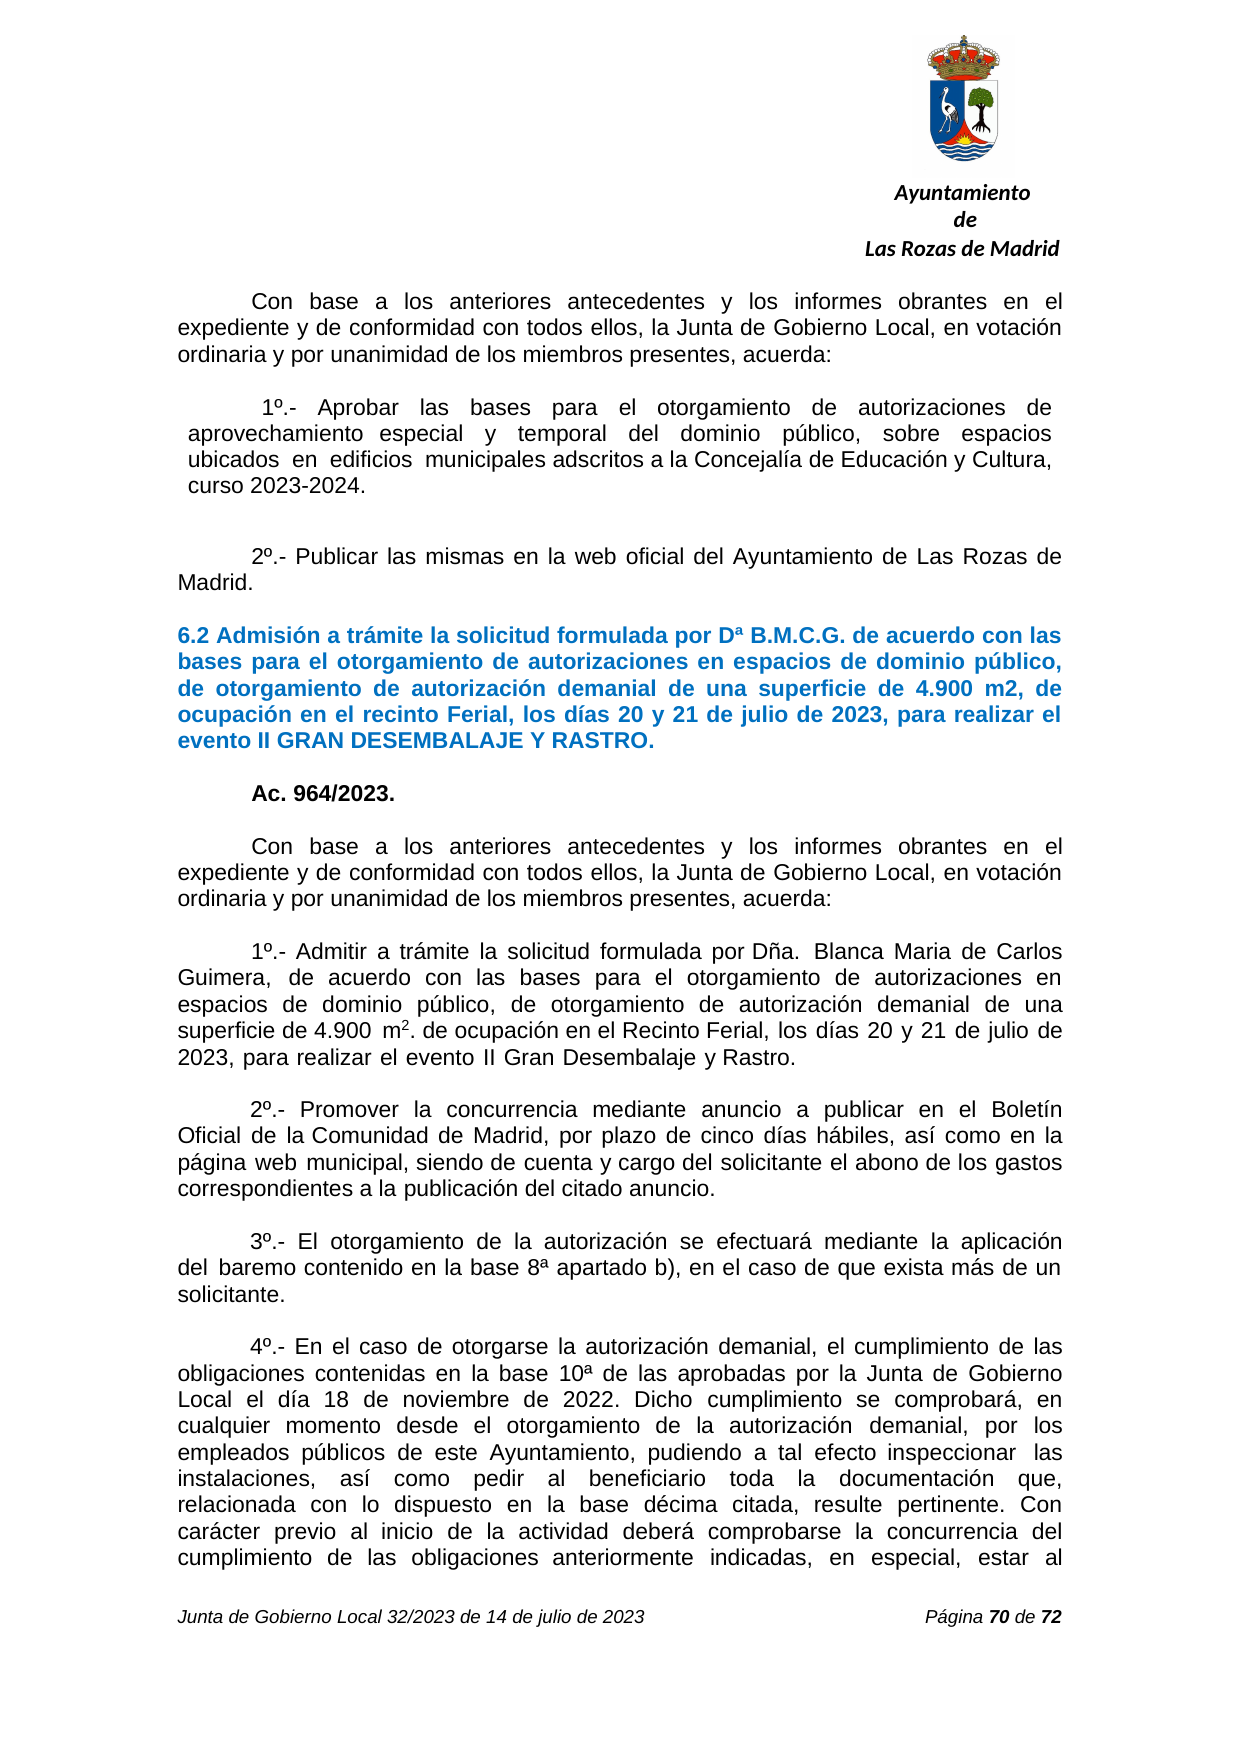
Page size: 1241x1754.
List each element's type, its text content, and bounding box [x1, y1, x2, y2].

text Ac. 964/2023. [177, 780, 1063, 806]
text Con base a los anteriores antecedentes y los informes obrantes en el expediente y de conformidad con todos ellos, la Junta de Gobierno Local, en votación ordinaria y por unanimidad de los miembros presentes, acuerda: [177, 288, 1063, 367]
text 1º.- Admitir a trámite la solicitud formulada por Dña. Blanca Maria de Carlos Guimera, de acuerdo con las bases para el otorgamiento de autorizaciones en espacios de dominio público, de otorgamiento de autorización demanial de una superficie de 4.900 m2. de ocupación en el Recinto Ferial, los días 20 y 21 de julio de 2023, para realizar el evento II Gran Desembalaje y Rastro. [177, 938, 1063, 1070]
text 2º.- Publicar las mismas en la web oficial del Ayuntamiento de Las Rozas de Madrid. [177, 543, 1063, 595]
text 1º.- Aprobar las bases para el otorgamiento de autorizaciones de aprovechamiento especial y temporal del dominio público, sobre espacios ubicados en edificios municipales adscritos a la Concejalía de Educación y Cultura, curso 2023-2024. [188, 393, 1052, 499]
text 6.2 Admisión a trámite la solicitud formulada por Dª B.M.C.G. de acuerdo con las bases para el otorgamiento de autorizaciones en espacios de dominio público, de otorgamiento de autorización demanial de una superficie de 4.900 m2, de ocupación en el recinto Ferial, los días 20 y 21 de julio de 2023, para realizar el evento II GRAN DESEMBALAJE Y RASTRO. [177, 622, 1063, 753]
text 4º.- En el caso de otorgarse la autorización demanial, el cumplimiento de las obligaciones contenidas en la base 10ª de las aprobadas por la Junta de Gobierno Local el día 18 de noviembre de 2022. Dicho cumplimiento se comprobará, en cualquier momento desde el otorgamiento de la autorización demanial, por los empleados públicos de este Ayuntamiento, pudiendo a tal efecto inspeccionar las instalaciones, así como pedir al beneficiario toda la documentación que, relacionada con lo dispuesto en la base décima citada, resulte pertinente. Con carácter previo al inicio de la actividad deberá comprobarse la concurrencia del cumplimiento de las obligaciones anteriormente indicadas, en especial, estar al [177, 1333, 1063, 1571]
text 2º.- Promover la concurrencia mediante anuncio a publicar en el Boletín Oficial de la Comunidad de Madrid, por plazo de cinco días hábiles, así como en la página web municipal, siendo de cuenta y cargo del solicitante el abono de los gastos correspondientes a la publicación del citado anuncio. [177, 1096, 1063, 1202]
text 3º.- El otorgamiento de la autorización se efectuará mediante la aplicación del baremo contenido en la base 8ª apartado b), en el caso de que exista más de un solicitante. [177, 1228, 1063, 1307]
text Con base a los anteriores antecedentes y los informes obrantes en el expediente y de conformidad con todos ellos, la Junta de Gobierno Local, en votación ordinaria y por unanimidad de los miembros presentes, acuerda: [177, 833, 1063, 912]
